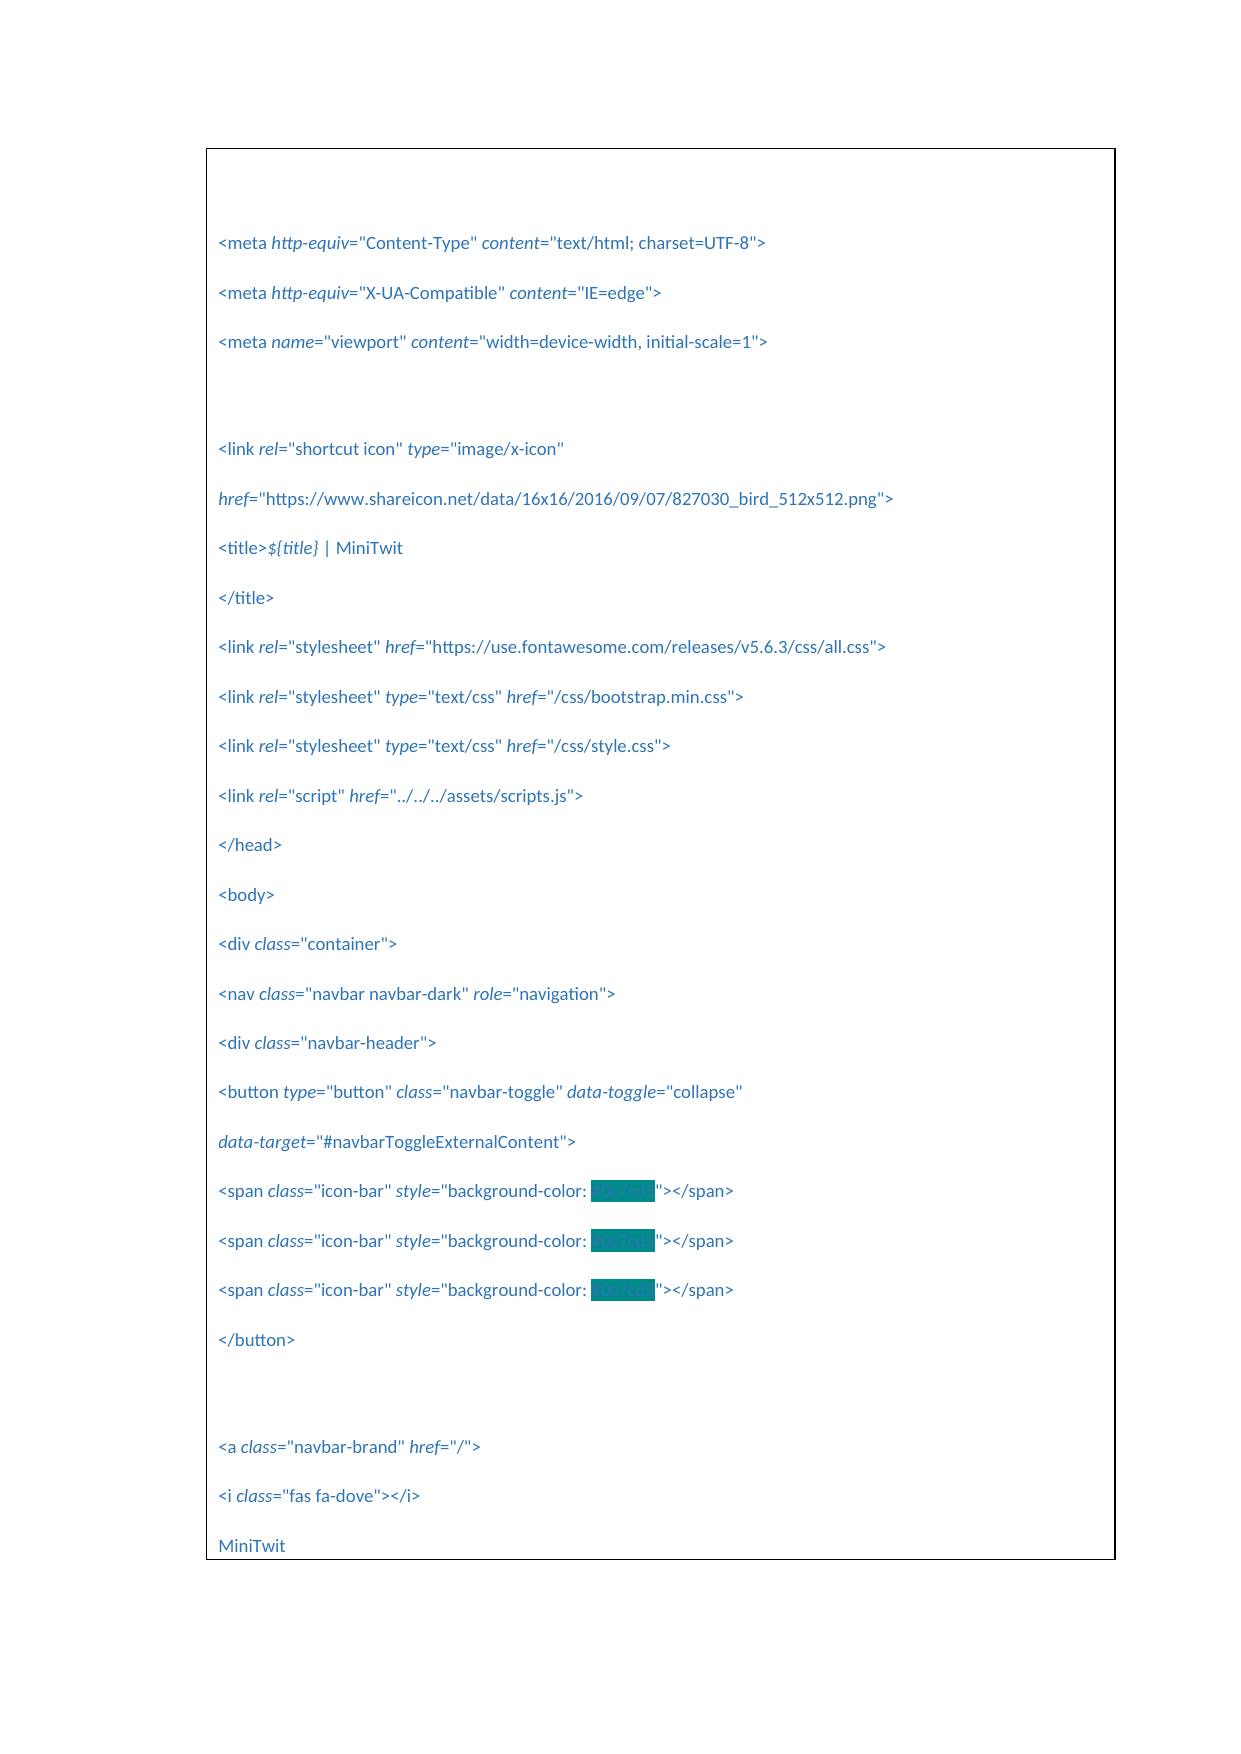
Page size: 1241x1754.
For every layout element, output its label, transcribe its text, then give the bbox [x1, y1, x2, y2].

table_header <meta http-equiv="Content-Type" content="text/html; charset=UTF-8"> <meta http-equiv="X-UA-Compatible" content="IE=edge"> <meta name="viewport" content="width=device-width, initial-scale=1"> <link rel="shortcut icon" type="image/x-icon" href="https://www.shareicon.net/data/16x16/2016/09/07/827030_bird_512x512.png"> <title>${title} | MiniTwit </title> <link rel="stylesheet" href="https://use.fontawesome.com/releases/v5.6.3/css/all.css"> <link rel="stylesheet" type="text/css" href="/css/bootstrap.min.css"> <link rel="stylesheet" type="text/css" href="/css/style.css"> <link rel="script" href="../../../assets/scripts.js"> </head> <body> <div class="container"> <nav class="navbar navbar-dark" role="navigation"> <div class="navbar-header"> <button type="button" class="navbar-toggle" data-toggle="collapse" data-target="#navbarToggleExternalContent"> <span class="icon-bar" style="background-color: #0c7cd5"></span> <span class="icon-bar" style="background-color: #0c7cd5"></span> <span class="icon-bar" style="background-color: #0c7cd5"></span> </button> <a class="navbar-brand" href="/"> <i class="fas fa-dove"></i> MiniTwit [207, 149, 1114, 1558]
